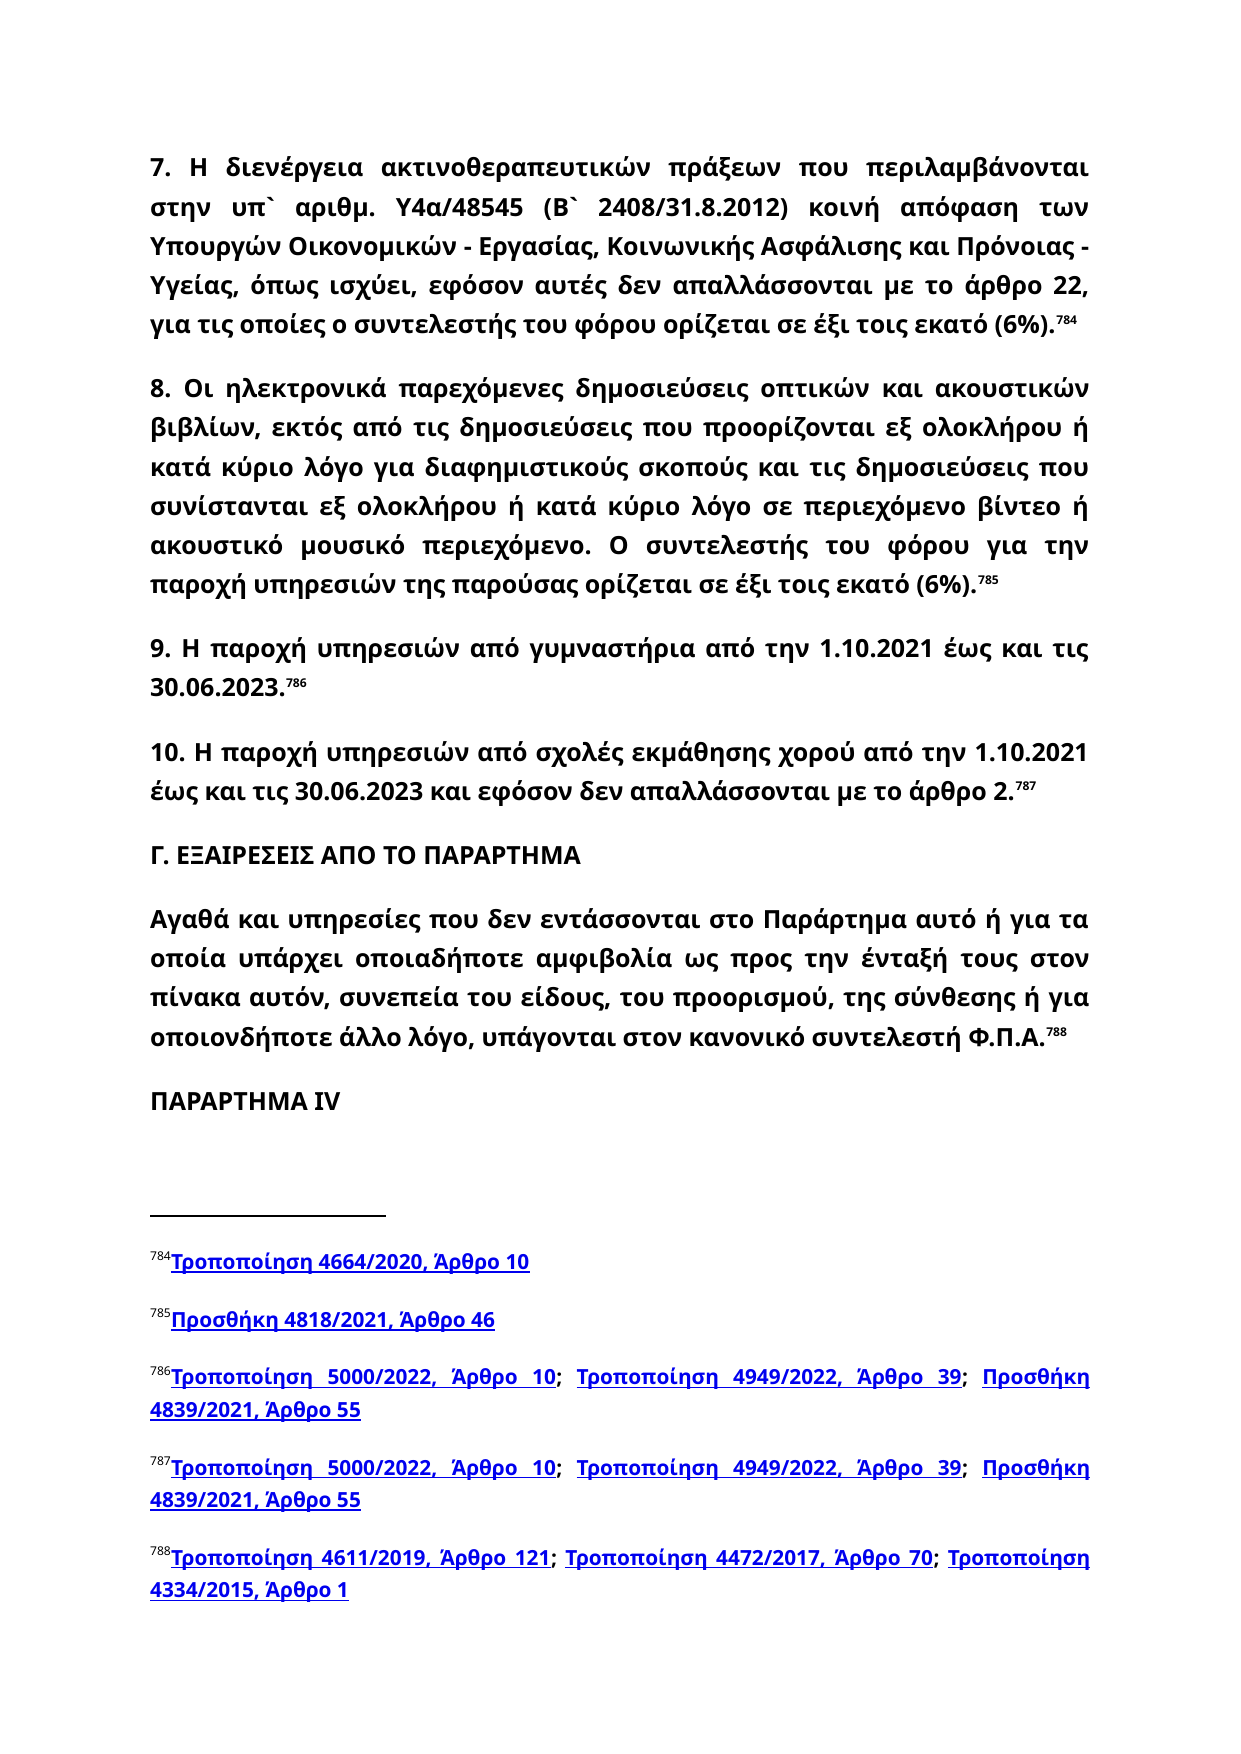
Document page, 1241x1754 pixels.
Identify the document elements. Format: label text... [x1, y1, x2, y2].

text ΠΑΡΑΡΤΗΜΑ IV [150, 1083, 1090, 1117]
text 9. Η παροχή υπηρεσιών από γυμναστήρια από την 1.10.2021 έως και τις 30.06.2023. [150, 631, 1090, 704]
text 10. Η παροχή υπηρεσιών από σχολές εκμάθησης χορού από την 1.10.2021 έως και τις 30.06.2023 και εφόσον δεν απαλλάσσονται με το άρθρο 2. [150, 734, 1090, 807]
text 8. Οι ηλεκτρονικά παρεχόμενες δημοσιεύσεις οπτικών και ακουστικών βιβλίων, εκτός από τις δημοσιεύσεις που προορίζονται εξ ολοκλήρου ή κατά κύριο λόγο για διαφημιστικούς σκοπούς και τις δημοσιεύσεις που συνίστανται εξ ολοκλήρου ή κατά κύριο λόγο σε περιεχόμενο βίντεο ή ακουστικό μουσικό περιεχόμενο. Ο συντελεστής του φόρου για την παροχή υπηρεσιών της παρούσας ορίζεται σε έξι τοις εκατό (6%). [150, 371, 1090, 601]
text Προσθήκη 4818/2021, Άρθρο 46 [150, 1305, 1090, 1333]
text Τροποποίηση 4664/2020, Άρθρο 10 [150, 1247, 1090, 1276]
text 7. Η διενέργεια ακτινοθεραπευτικών πράξεων που περιλαμβάνονται στην υπ` αριθμ. Υ4α/48545 (Β` 2408/31.8.2012) κοινή απόφαση των Υπουργών Οικονομικών - Εργασίας, Κοινωνικής Ασφάλισης και Πρόνοιας - Υγείας, όπως ισχύει, εφόσον αυτές δεν απαλλάσσονται με το άρθρο 22, για τις οποίες ο συντελεστής του φόρου ορίζεται σε έξι τοις εκατό (6%). [150, 150, 1090, 341]
text Αγαθά και υπηρεσίες που δεν εντάσσονται στο Παράρτημα αυτό ή για τα οποία υπάρχει οποιαδήποτε αμφιβολία ως προς την ένταξή τους στον πίνακα αυτόν, συνεπεία του είδους, του προορισμού, της σύνθεσης ή για οποιονδήποτε άλλο λόγο, υπάγονται στον κανονικό συντελεστή Φ.Π.Α. [150, 902, 1090, 1053]
text Τροποποίηση 5000/2022, Άρθρο 10; Τροποποίηση 4949/2022, Άρθρο 39; Προσθήκη 4839/2021, Άρθρο 55 [150, 1362, 1090, 1423]
text Γ. ΕΞΑΙΡΕΣΕΙΣ ΑΠΟ ΤΟ ΠΑΡΑΡΤΗΜΑ [150, 837, 1090, 872]
text Τροποποίηση 4611/2019, Άρθρο 121; Τροποποίηση 4472/2017, Άρθρο 70; Τροποποίηση 4334/2015, Άρθρο 1 [150, 1543, 1090, 1604]
text Τροποποίηση 5000/2022, Άρθρο 10; Τροποποίηση 4949/2022, Άρθρο 39; Προσθήκη 4839/2021, Άρθρο 55 [150, 1453, 1090, 1514]
